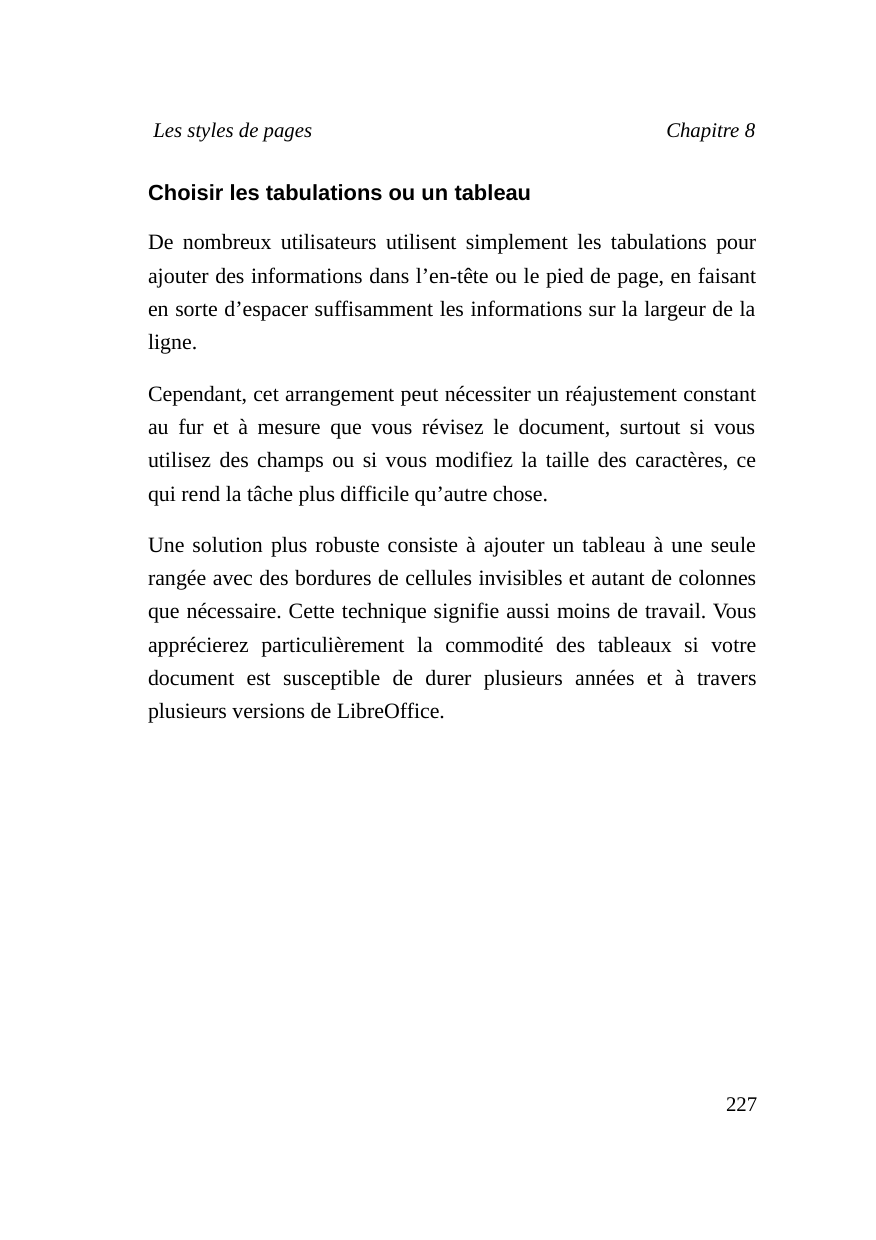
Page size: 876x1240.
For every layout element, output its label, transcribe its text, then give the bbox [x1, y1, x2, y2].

text De nombreux utilisateurs utilisent simplement les tabulations pour ajouter des informations dans l’en-tête ou le pied de page, en faisant en sorte d’espacer suffisamment les informations sur la largeur de la ligne. [148, 223, 757, 356]
text Cependant, cet arrangement peut nécessiter un réajustement constant au fur et à mesure que vous révisez le document, surtout si vous utilisez des champs ou si vous modifiez la taille des caractères, ce qui rend la tâche plus difficile qu’autre chose. [148, 374, 757, 508]
subtitle Choisir les tabulations ou un tableau [148, 177, 757, 206]
text Une solution plus robuste consiste à ajouter un tableau à une seule rangée avec des bordures de cellules invisibles et autant de colonnes que nécessaire. Cette technique signifie aussi moins de travail. Vous apprécierez particulièrement la commodité des tableaux si votre document est susceptible de durer plusieurs années et à travers plusieurs versions de LibreOffice. [148, 526, 757, 726]
